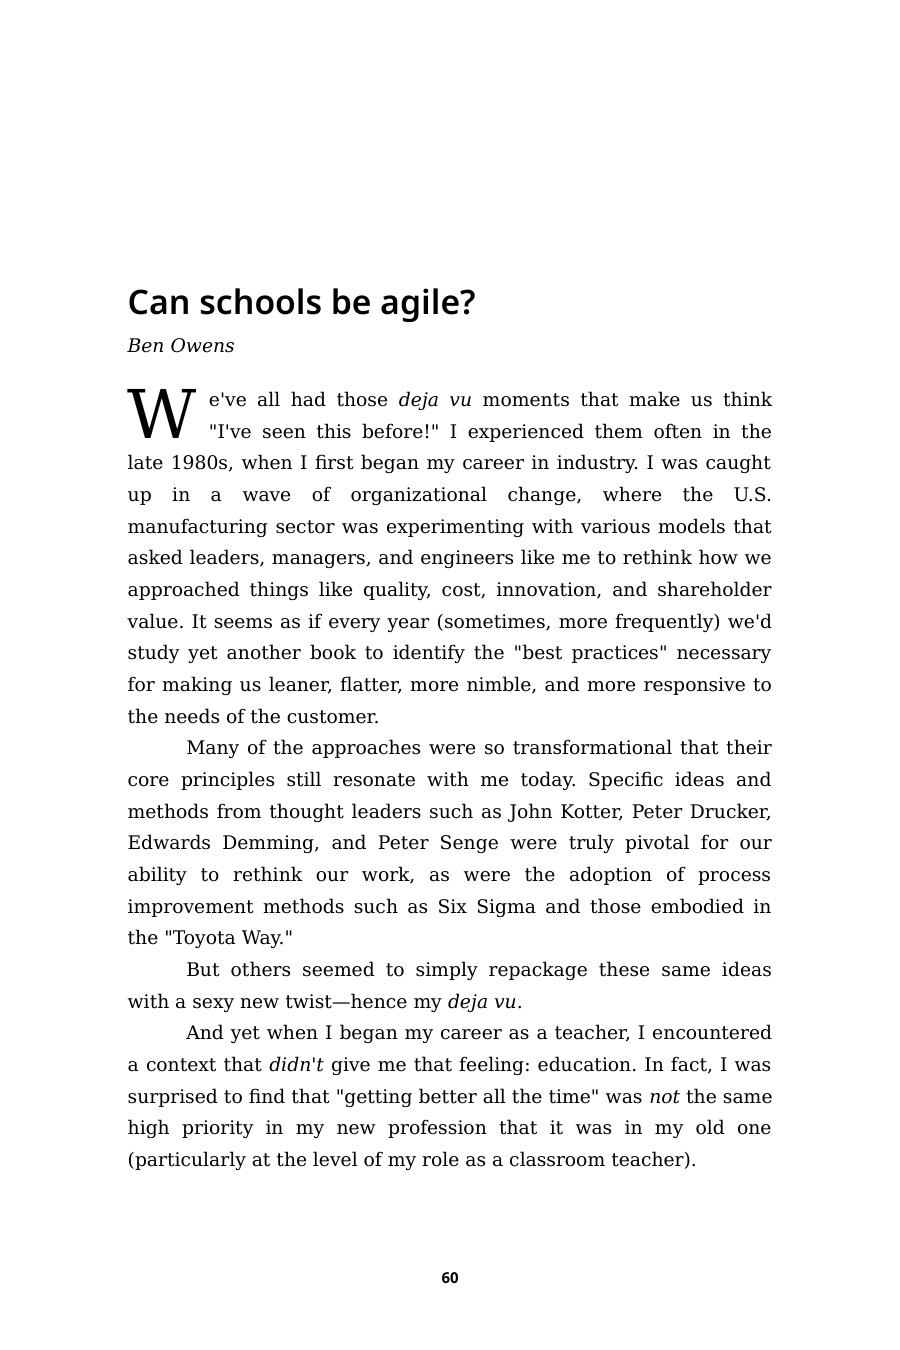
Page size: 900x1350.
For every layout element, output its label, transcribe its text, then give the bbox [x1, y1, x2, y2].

text And yet when I began my career as a teacher, I encountered a context that didn't give me that feeling: education. In fact, I was surprised to find that "getting better all the time" was not the same high priority in my new profession that it was in my old one (particularly at the level of my role as a classroom teacher). [127, 1022, 772, 1171]
text Ben Owens [127, 335, 772, 357]
text Many of the approaches were so transformational that their core principles still resonate with me today. Specific ideas and methods from thought leaders such as John Kotter, Peter Drucker, Edwards Demming, and Peter Senge were truly pivotal for our ability to rethink our work, as were the adoption of process improvement methods such as Six Sigma and those embodied in the "Toyota Way." [127, 737, 772, 949]
text We've all had those deja vu moments that make us think "I've seen this before!" I experienced them often in the late 1980s, when I first began my career in industry. I was caught up in a wave of organizational change, where the U.S. manufacturing sector was experimenting with various models that asked leaders, managers, and engineers like me to rethink how we approached things like quality, cost, innovation, and shareholder value. It seems as if every year (sometimes, more frequently) we'd study yet another book to identify the "best practices" necessary for making us leaner, flatter, more nimble, and more responsive to the needs of the customer. [127, 389, 772, 727]
subtitle Can schools be agile? [127, 283, 772, 322]
text But others seemed to simply repackage these same ideas with a sexy new twist—hence my deja vu. [127, 959, 772, 1012]
